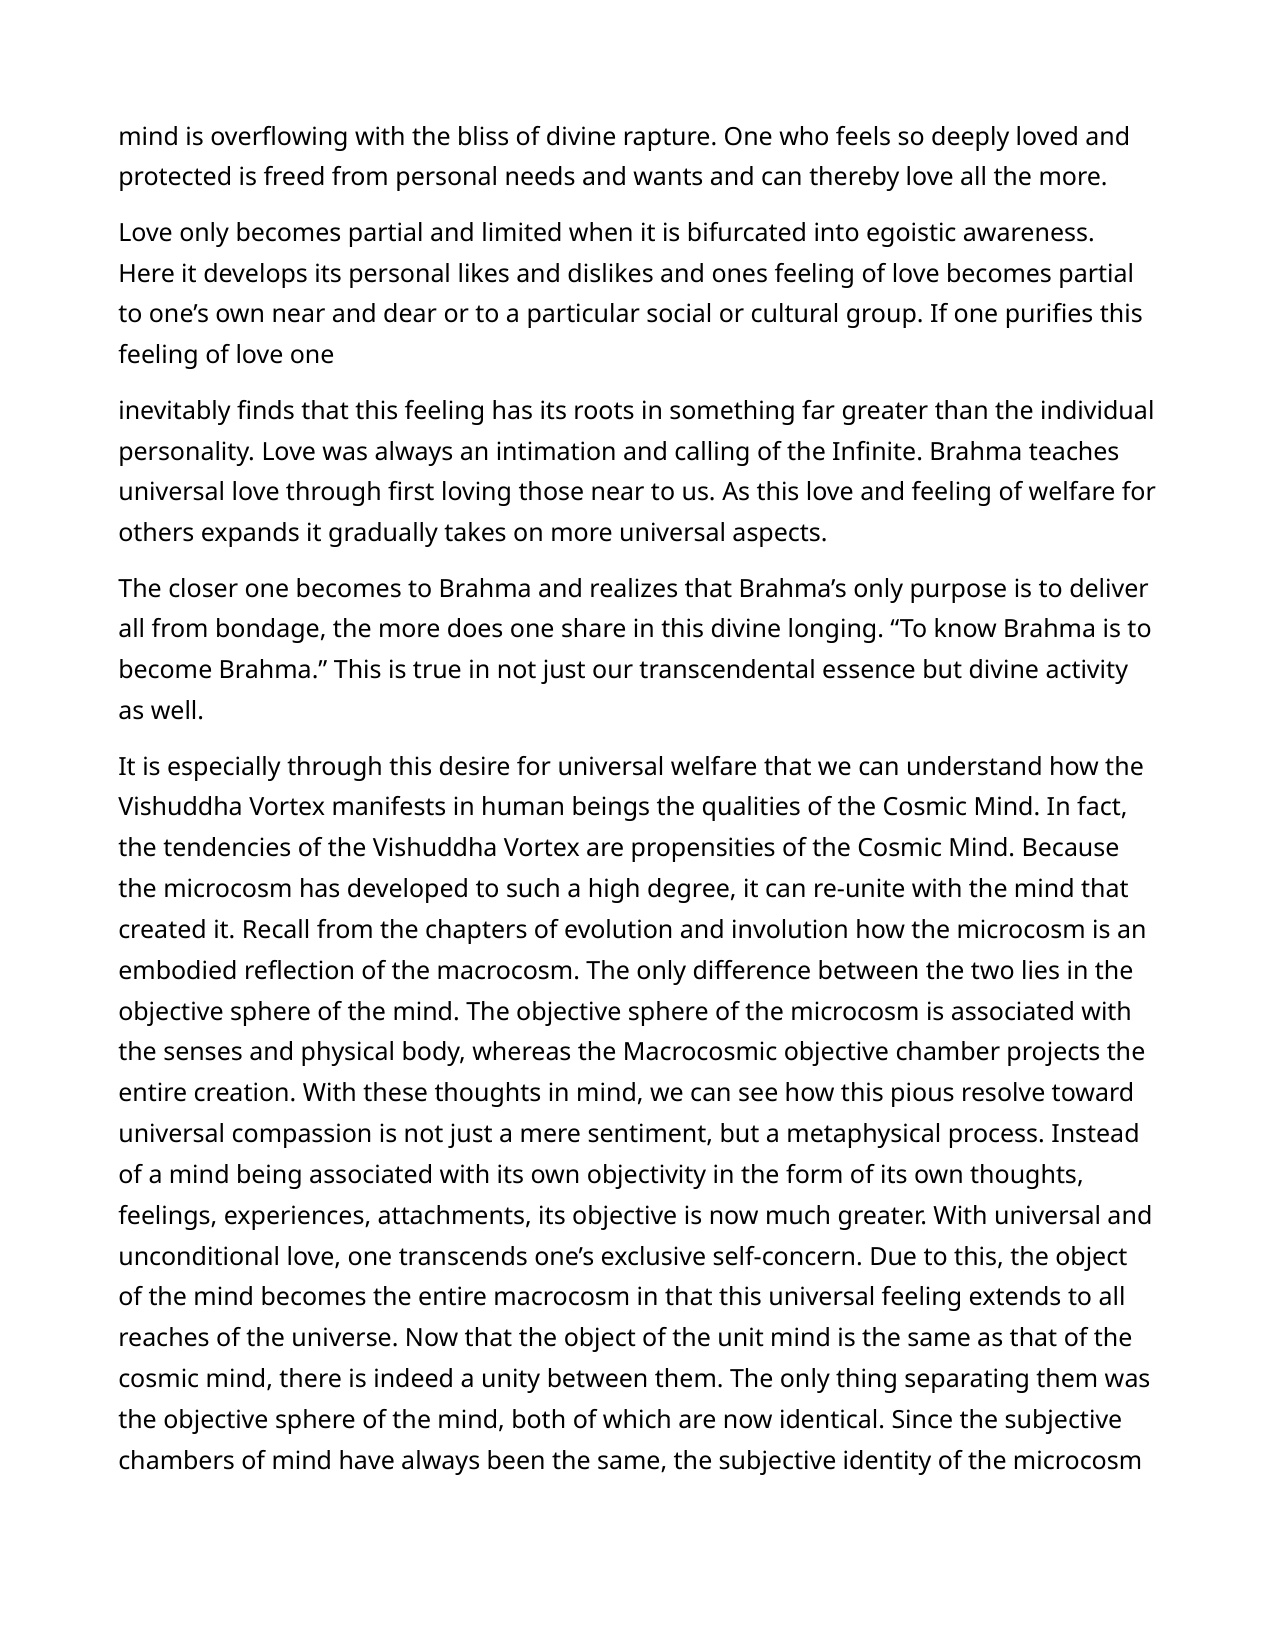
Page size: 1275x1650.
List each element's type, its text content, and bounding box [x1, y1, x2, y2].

text Love only becomes partial and limited when it is bifurcated into egoistic awareness. Here it develops its personal likes and dislikes and ones feeling of love becomes partial to one’s own near and dear or to a particular social or cultural group. If one purifies this feeling of love one [118, 214, 1157, 371]
text mind is overflowing with the bliss of divine rapture. One who feels so deeply loved and protected is freed from personal needs and wants and can thereby love all the more. [118, 118, 1157, 193]
text It is especially through this desire for universal welfare that we can understand how the Vishuddha Vortex manifests in human beings the qualities of the Cosmic Mind. In fact, the tendencies of the Vishuddha Vortex are propensities of the Cosmic Mind. Because the microcosm has developed to such a high degree, it can re-unite with the mind that created it. Recall from the chapters of evolution and involution how the microcosm is an embodied reflection of the macrocosm. The only difference between the two lies in the objective sphere of the mind. The objective sphere of the microcosm is associated with the senses and physical body, whereas the Macrocosmic objective chamber projects the entire creation. With these thoughts in mind, we can see how this pious resolve toward universal compassion is not just a mere sentiment, but a metaphysical process. Instead of a mind being associated with its own objectivity in the form of its own thoughts, feelings, experiences, attachments, its objective is now much greater. With universal and unconditional love, one transcends one’s exclusive self-concern. Due to this, the object of the mind becomes the entire macrocosm in that this universal feeling extends to all reaches of the universe. Now that the object of the unit mind is the same as that of the cosmic mind, there is indeed a unity between them. The only thing separating them was the objective sphere of the mind, both of which are now identical. Since the subjective chambers of mind have always been the same, the subjective identity of the microcosm [118, 748, 1157, 1476]
text inevitably finds that this feeling has its roots in something far greater than the individual personality. Love was always an intimation and calling of the Infinite. Brahma teaches universal love through first loving those near to us. As this love and feeling of welfare for others expands it gradually takes on more universal aspects. [118, 392, 1157, 549]
text The closer one becomes to Brahma and realizes that Brahma’s only purpose is to deliver all from bondage, the more does one share in this divine longing. “To know Brahma is to become Brahma.” This is true in not just our transcendental essence but divine activity as well. [118, 570, 1157, 727]
